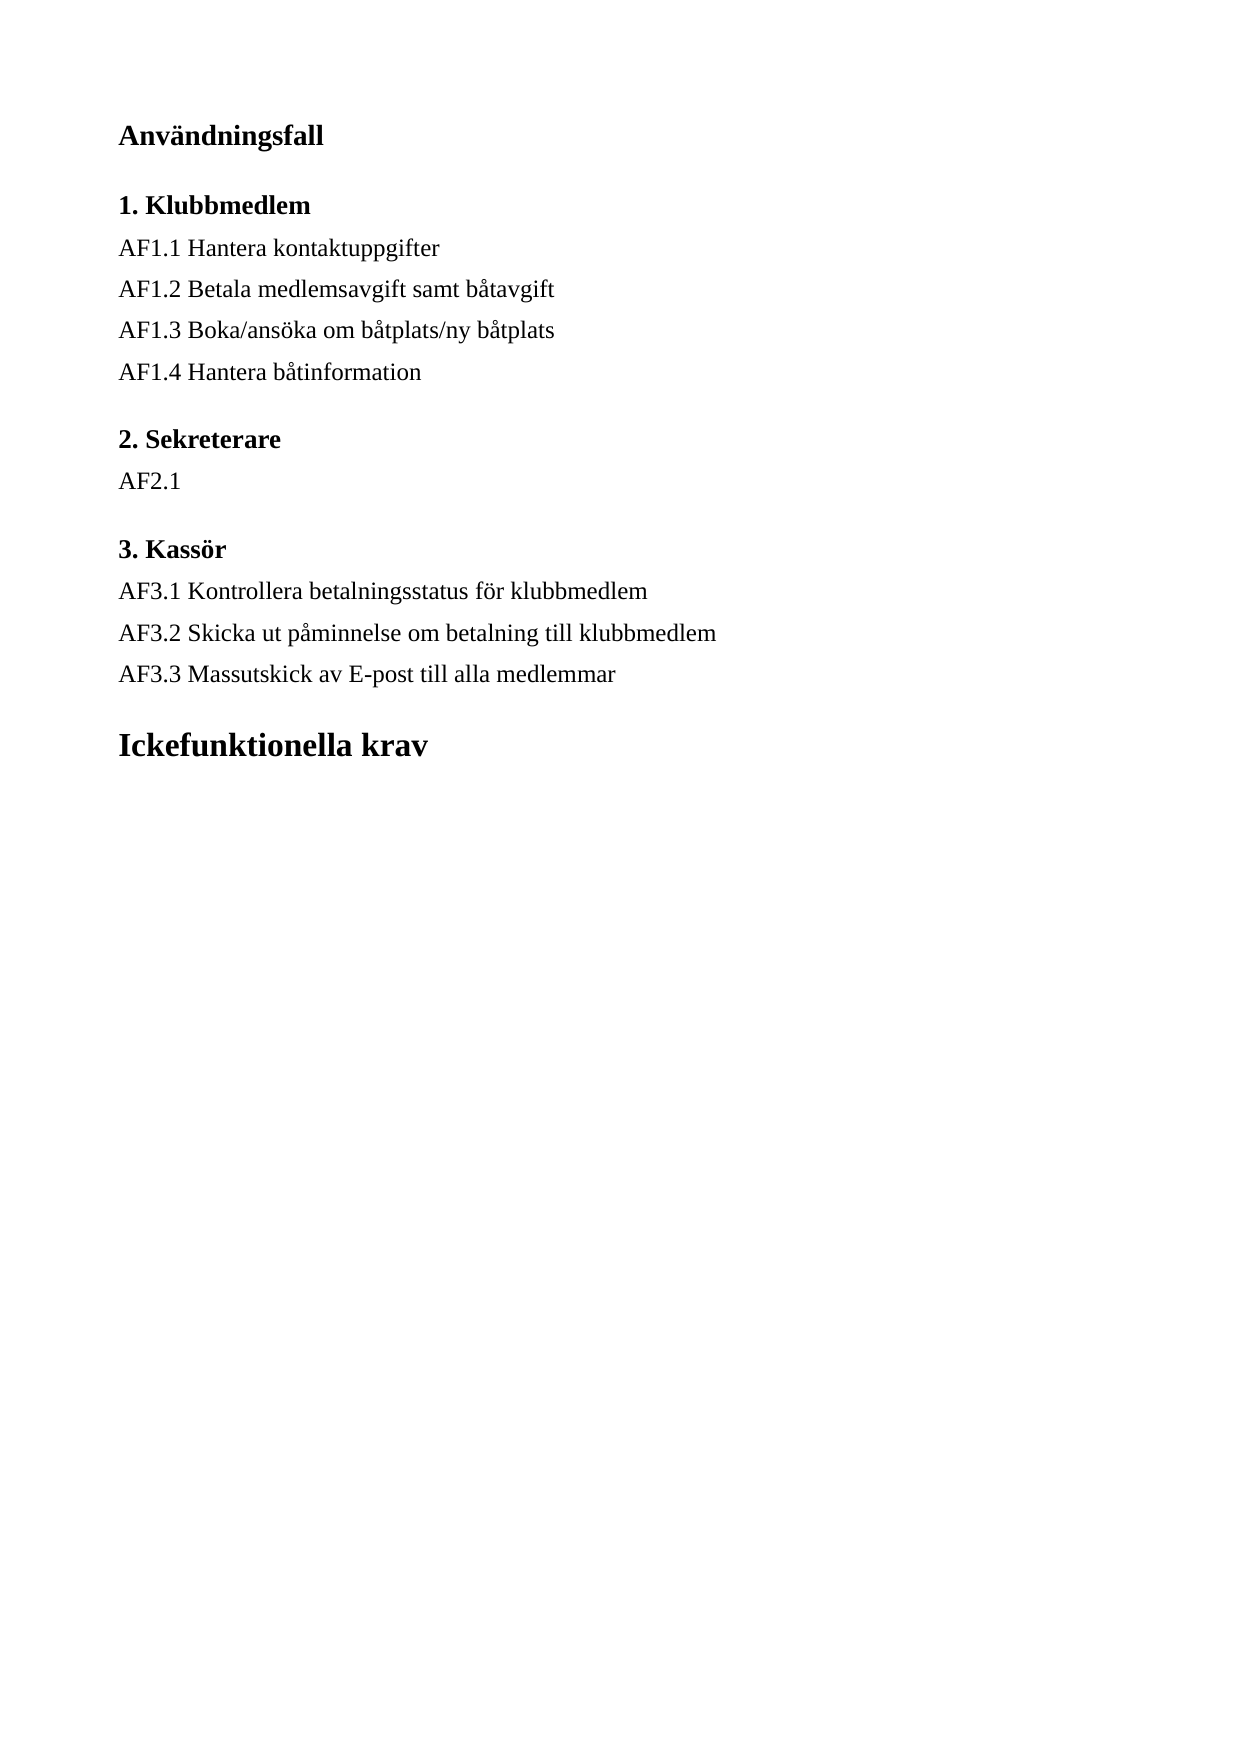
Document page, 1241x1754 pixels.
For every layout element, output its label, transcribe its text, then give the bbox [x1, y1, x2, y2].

subtitle Ickefunktionella krav [118, 725, 1122, 764]
text AF3.3 Massutskick av E-post till alla medlemmar [118, 659, 1122, 688]
text AF1.2 Betala medlemsavgift samt båtavgift [118, 274, 1122, 303]
text AF1.3 Boka/ansöka om båtplats/ny båtplats [118, 315, 1122, 344]
text AF3.2 Skicka ut påminnelse om betalning till klubbmedlem [118, 618, 1122, 646]
subtitle 2. Sekreterare [118, 423, 1122, 454]
text AF2.1 [118, 466, 1122, 495]
text AF1.4 Hantera båtinformation [118, 357, 1122, 385]
subtitle 1. Klubbmedlem [118, 189, 1122, 220]
subtitle Användningsfall [118, 118, 1122, 152]
subtitle 3. Kassör [118, 533, 1122, 564]
text AF3.1 Kontrollera betalningsstatus för klubbmedlem [118, 576, 1122, 605]
text AF1.1 Hantera kontaktuppgifter [118, 233, 1122, 262]
